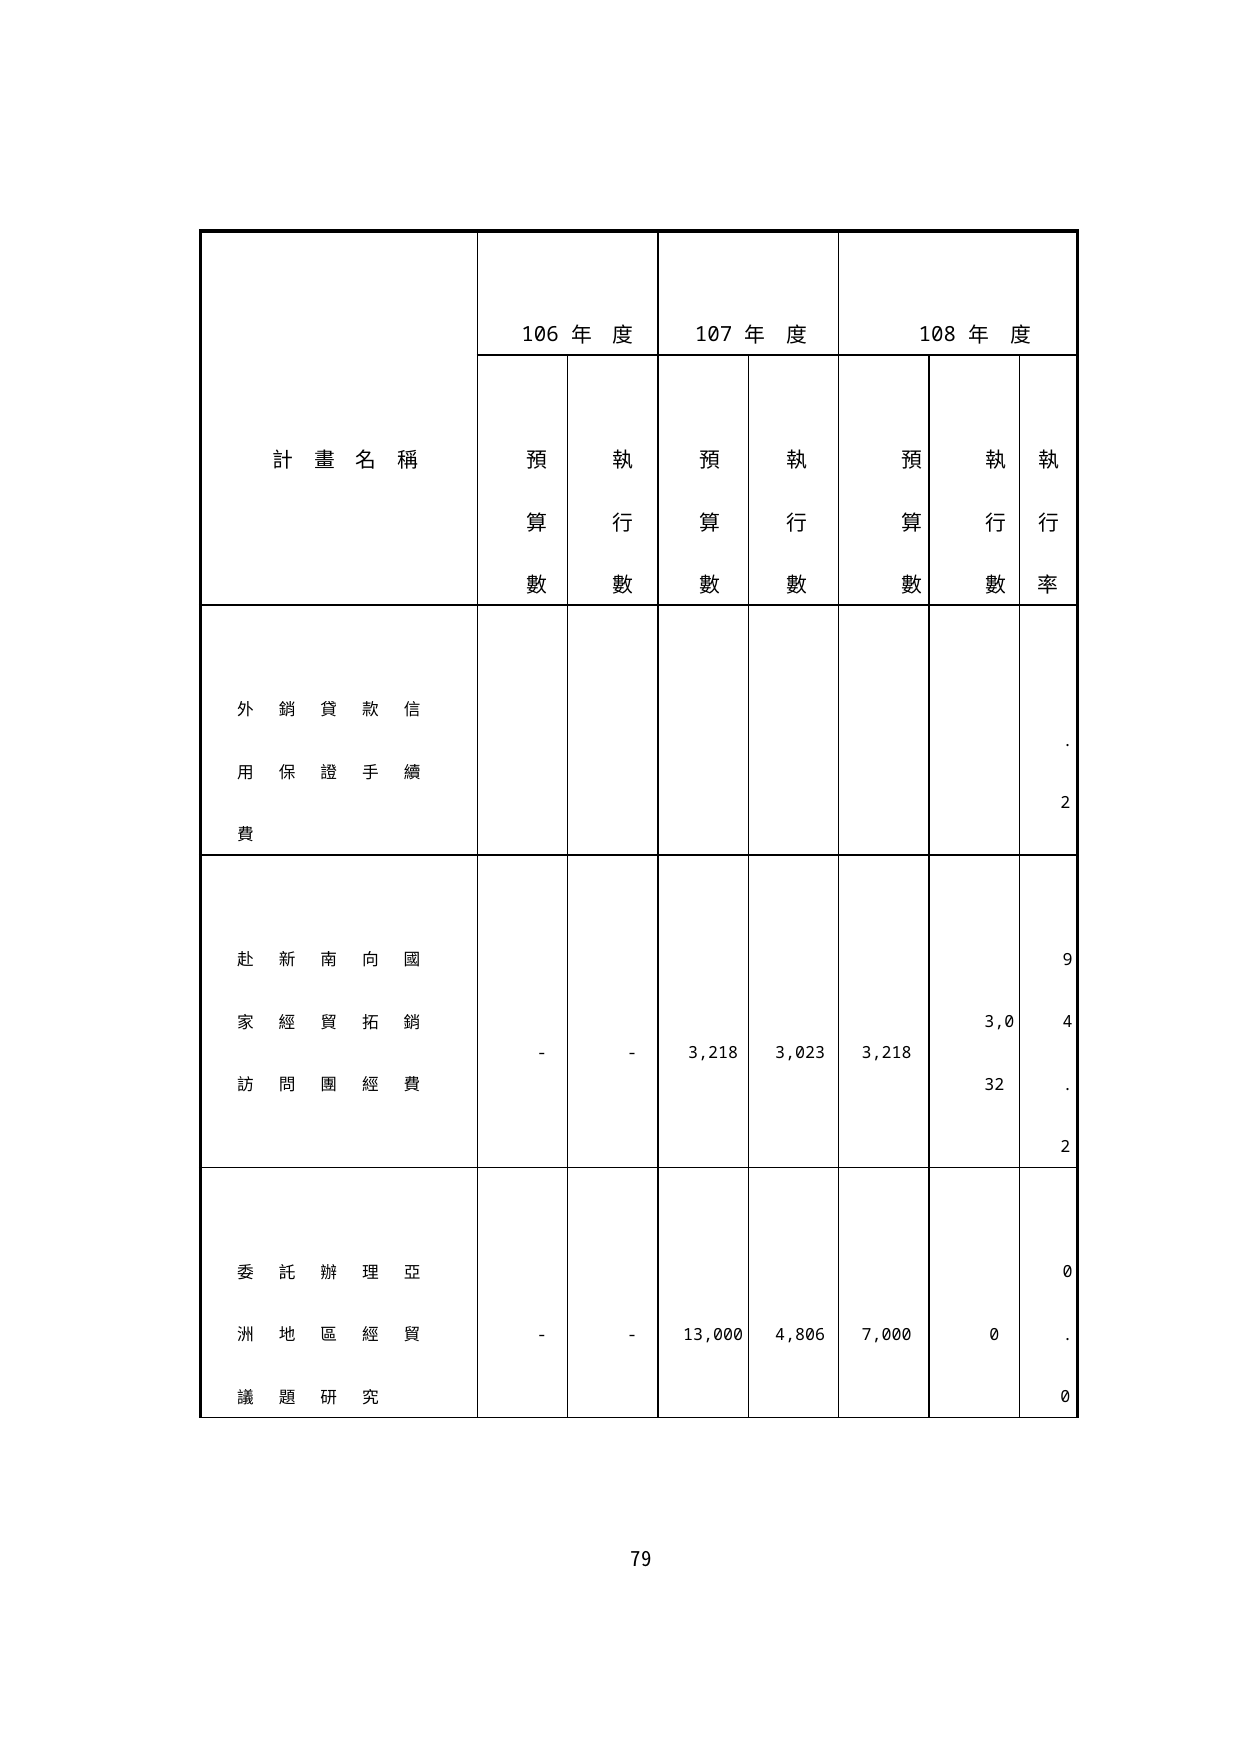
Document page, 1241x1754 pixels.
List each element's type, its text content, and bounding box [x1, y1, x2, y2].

table_cell 執行數 [568, 356, 657, 604]
table_cell 委託辦理亞洲地區經貿議題研究 [202, 1168, 477, 1417]
table_cell - [568, 1168, 657, 1417]
table_cell 3,218 [839, 856, 928, 1167]
table_cell [749, 606, 838, 854]
table_cell 7,000 [839, 1168, 928, 1417]
table_header 108年度 [839, 233, 1076, 354]
table_cell 預算數 [839, 356, 928, 604]
table_cell 94.2 [1020, 856, 1076, 1167]
table_cell [839, 606, 928, 854]
table_cell 4,806 [749, 1168, 838, 1417]
table_cell 0.0 [1020, 1168, 1076, 1417]
table_cell [930, 606, 1019, 854]
table_cell 外銷貸款信用保證手續費 [202, 606, 477, 854]
table_cell 執行數 [749, 356, 838, 604]
table_cell - [568, 856, 657, 1167]
table_cell .2 [1020, 606, 1076, 854]
table_cell [659, 606, 748, 854]
table_header 106年度 [478, 233, 657, 354]
table_cell 預算數 [478, 356, 567, 604]
table_cell 13,000 [659, 1168, 748, 1417]
table_cell 赴新南向國家經貿拓銷訪問團經費 [202, 856, 477, 1167]
table_cell 執行數 [930, 356, 1019, 604]
table_cell - [478, 606, 567, 854]
table_cell 預算數 [659, 356, 748, 604]
table_cell 3,032 [930, 856, 1019, 1167]
table_cell 執行率 [1020, 356, 1076, 604]
table_cell 0 [930, 1168, 1019, 1417]
table_cell - [478, 856, 567, 1167]
table_cell - [478, 1168, 567, 1417]
table_cell - [568, 606, 657, 854]
table_header 計畫名稱 [202, 233, 477, 604]
table_cell 3,023 [749, 856, 838, 1167]
table_cell 3,218 [659, 856, 748, 1167]
table_header 107年度 [659, 233, 838, 354]
